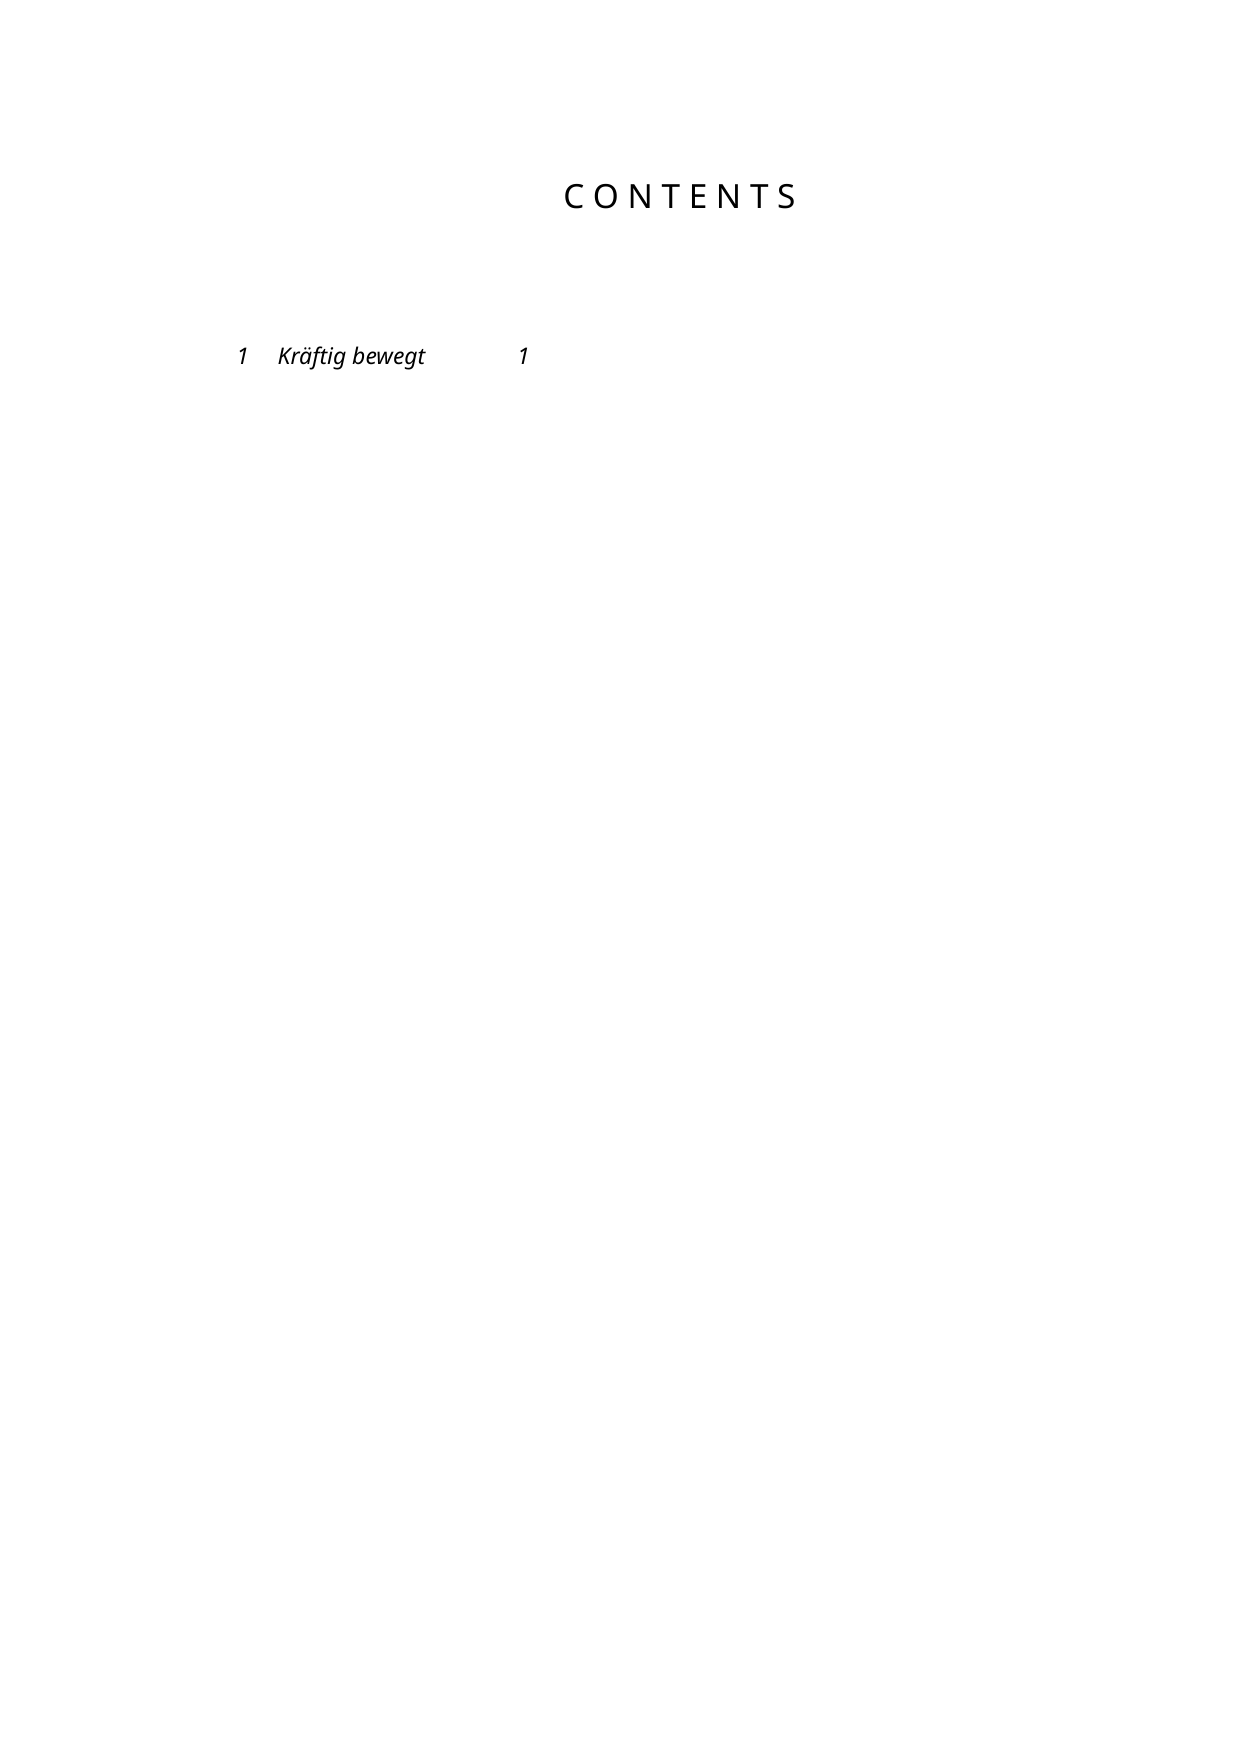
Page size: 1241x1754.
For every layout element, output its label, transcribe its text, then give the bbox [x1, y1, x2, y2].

text 1 Kräftig bewegt 1 [236, 339, 1122, 408]
text C O N T E N T S [236, 173, 1122, 218]
